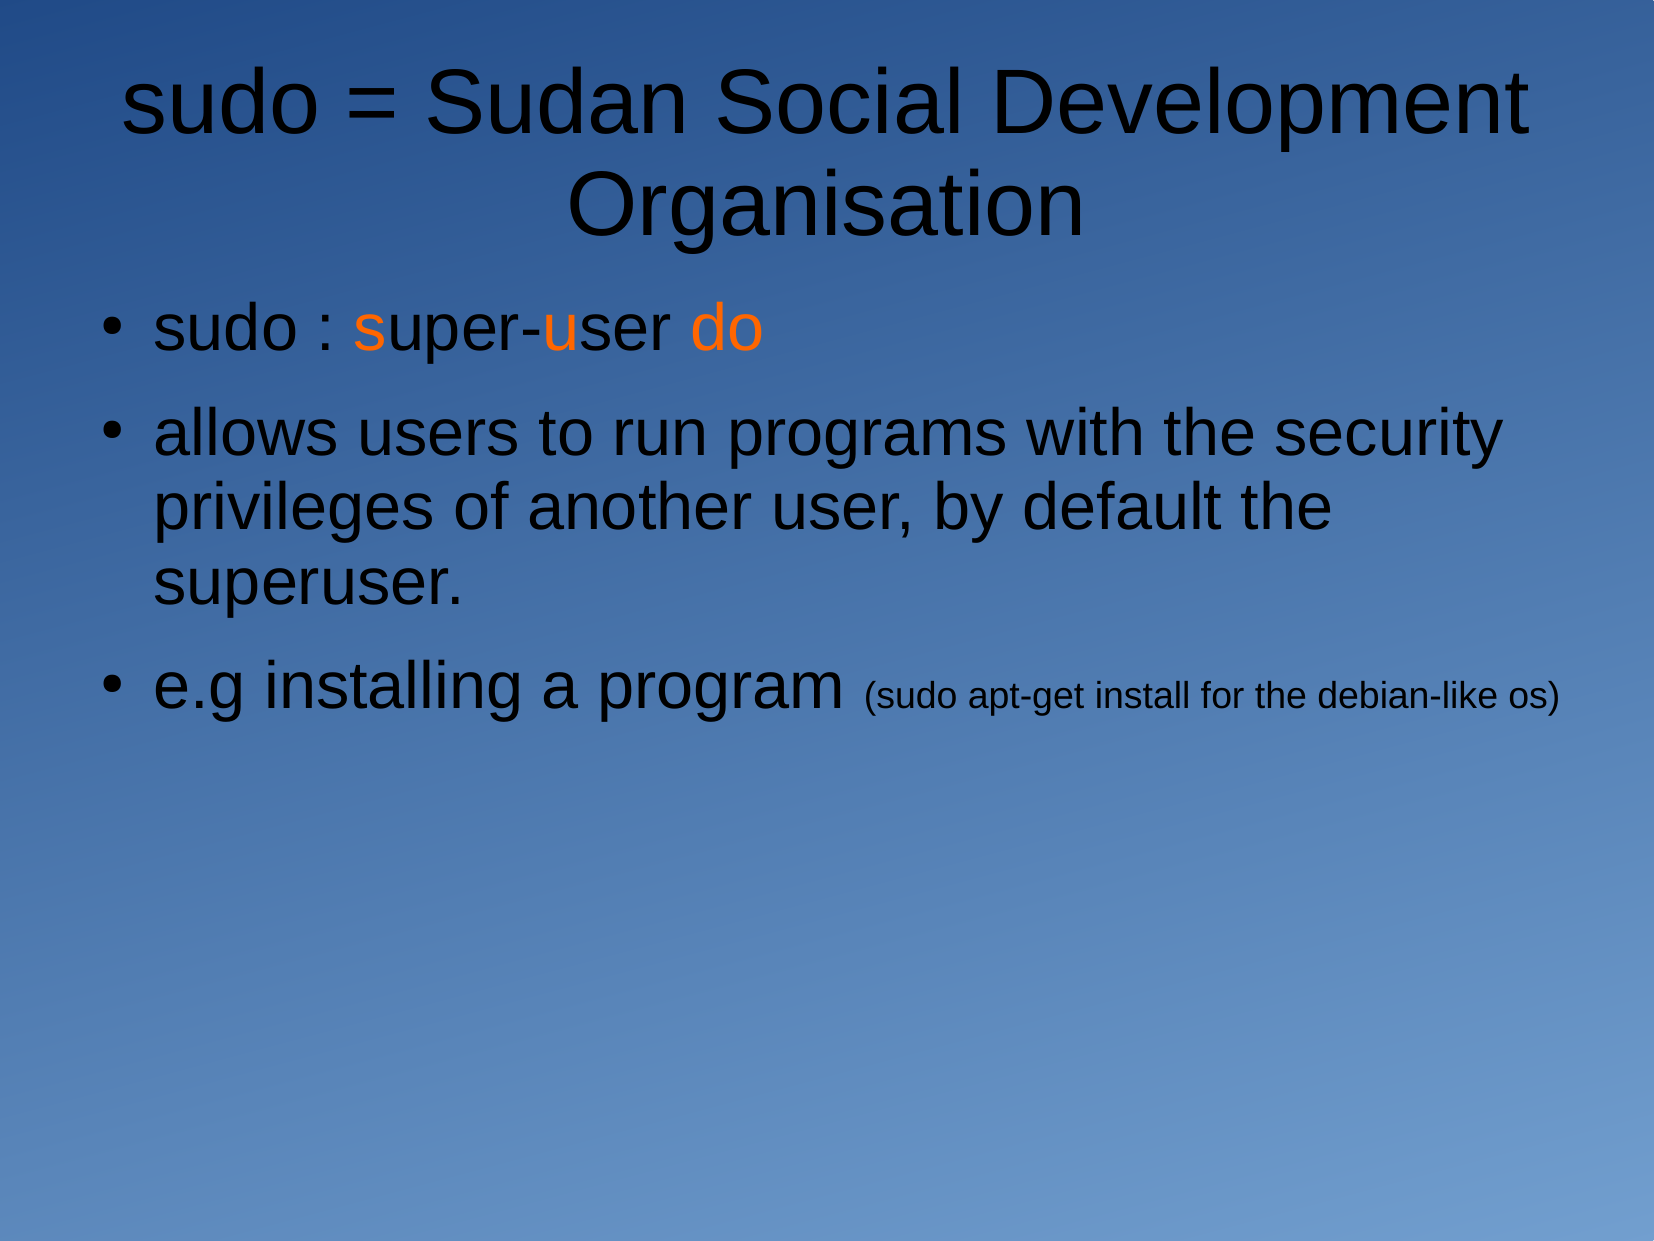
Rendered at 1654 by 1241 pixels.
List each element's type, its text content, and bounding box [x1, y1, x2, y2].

title sudo = Sudan Social Development Organisation [82, 49, 1571, 257]
list sudo : super-user do allows users to run programs with the security privileges of another user, by default the superuser. e.g installing a program (sudo apt-get install for the debian-like os) [82, 290, 1571, 1010]
